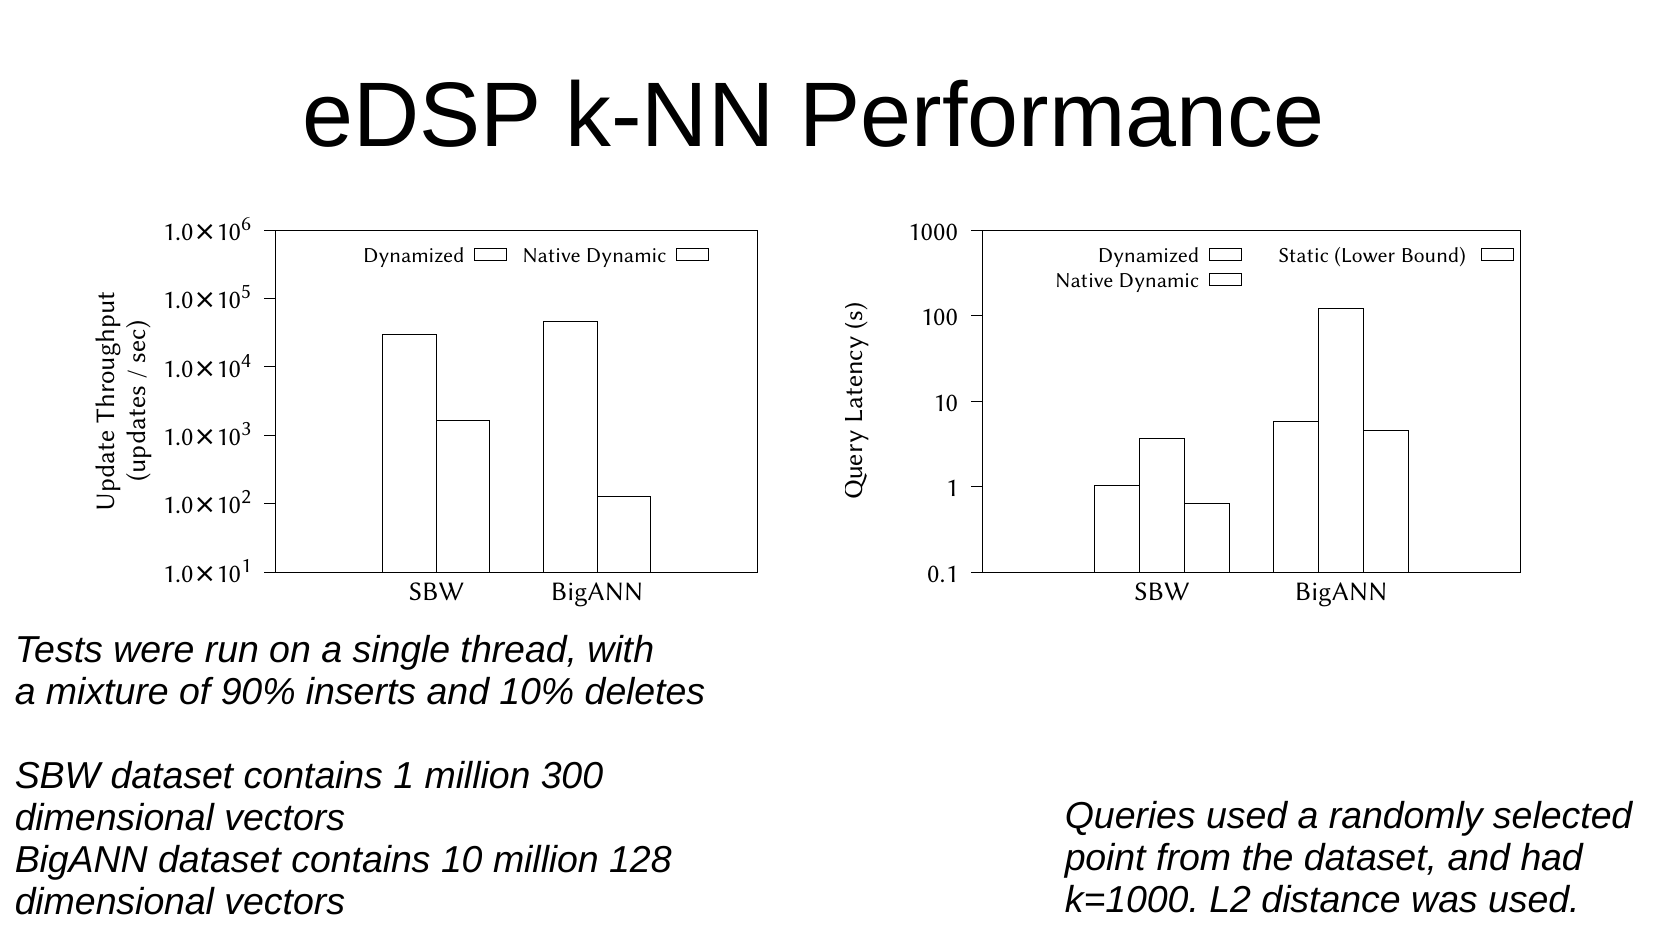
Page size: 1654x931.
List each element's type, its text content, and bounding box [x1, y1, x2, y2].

title eDSP k-NN Performance [82, 37, 1571, 193]
picture [845, 198, 1572, 635]
picture [82, 198, 809, 635]
text_box Queries used a randomly selected point from the dataset, and had k=1000. L2 distance was used. [1050, 787, 1654, 929]
text_box Tests were run on a single thread, with a mixture of 90% inserts and 10% deletes SBW dataset contains 1 million 300 dimensional vectors BigANN dataset contains 10 million 128 dimensional vectors [0, 621, 722, 931]
